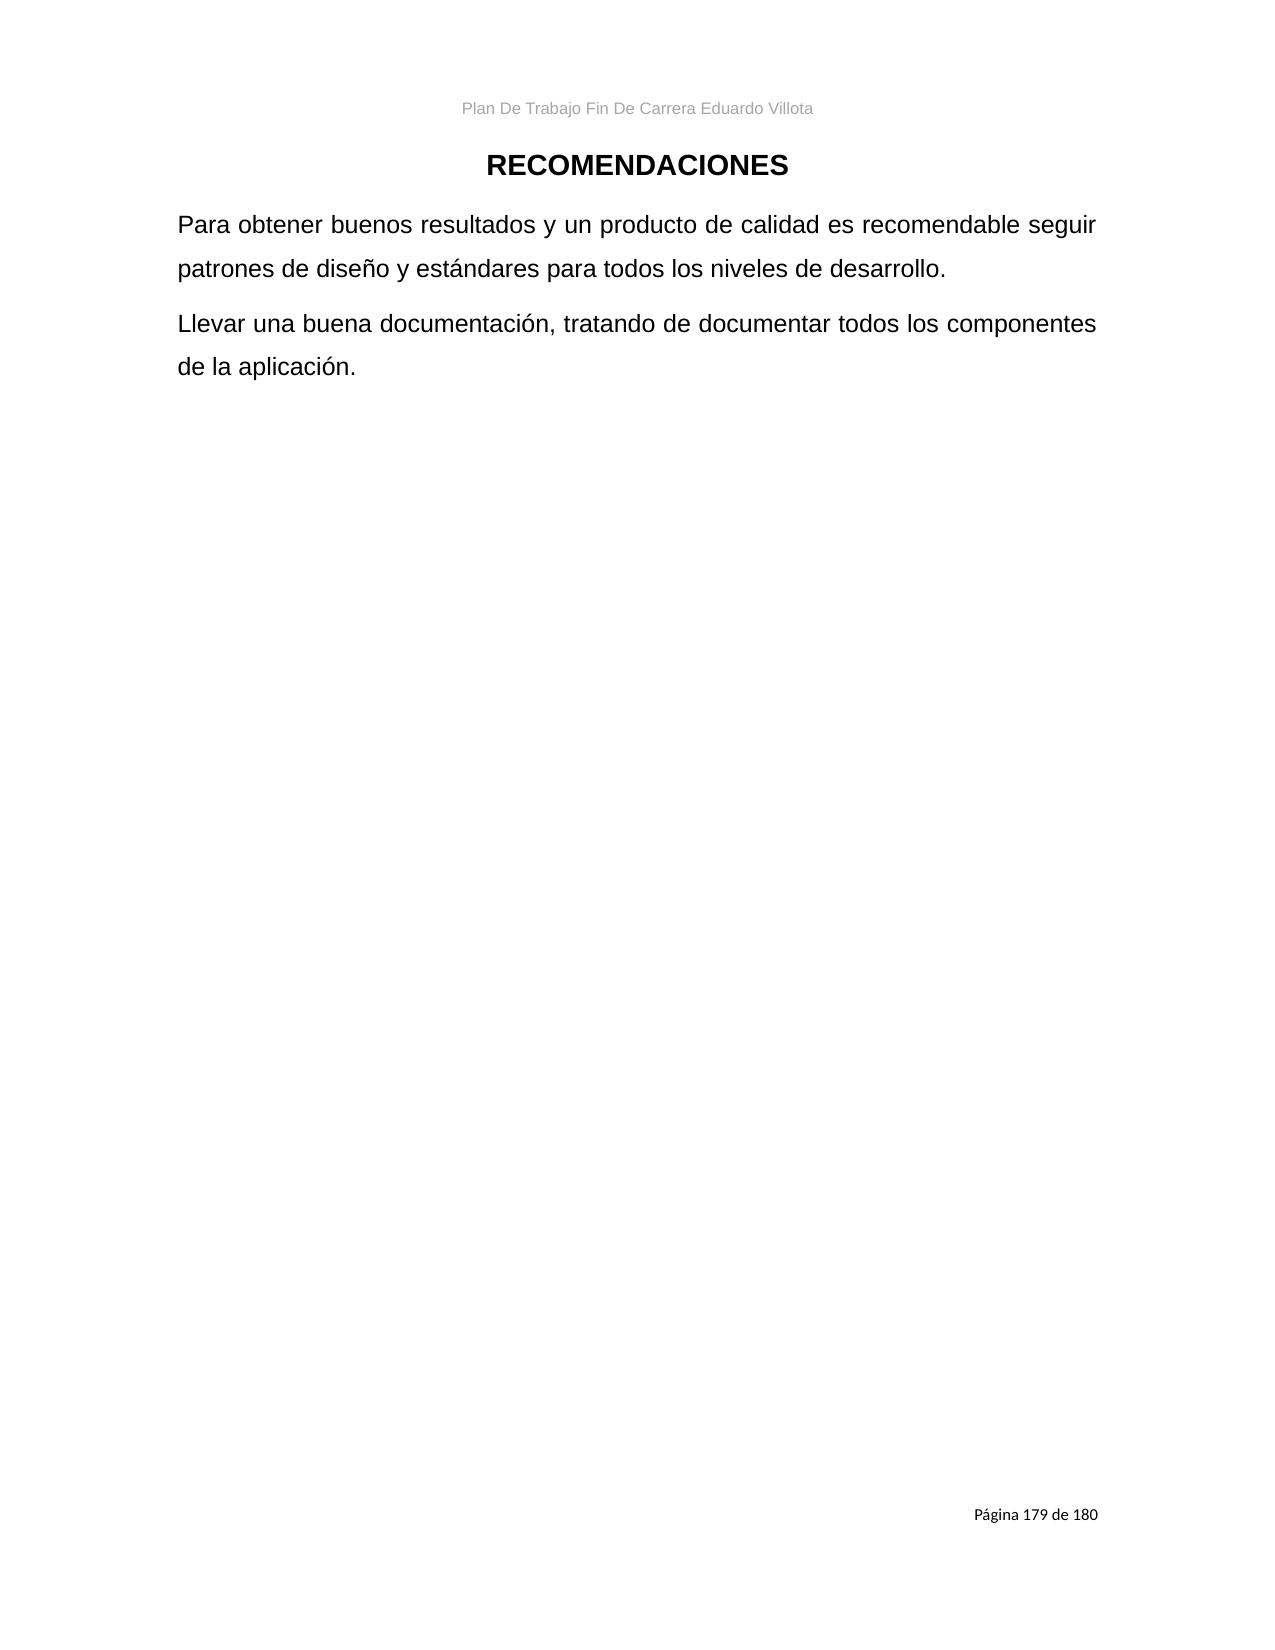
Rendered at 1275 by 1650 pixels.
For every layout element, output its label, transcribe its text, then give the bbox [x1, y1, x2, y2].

text RECOMENDACIONES [177, 148, 1098, 181]
text Llevar una buena documentación, tratando de documentar todos los componentes de la aplicación. [177, 309, 1098, 381]
text Para obtener buenos resultados y un producto de calidad es recomendable seguir patrones de diseño y estándares para todos los niveles de desarrollo. [177, 210, 1098, 282]
